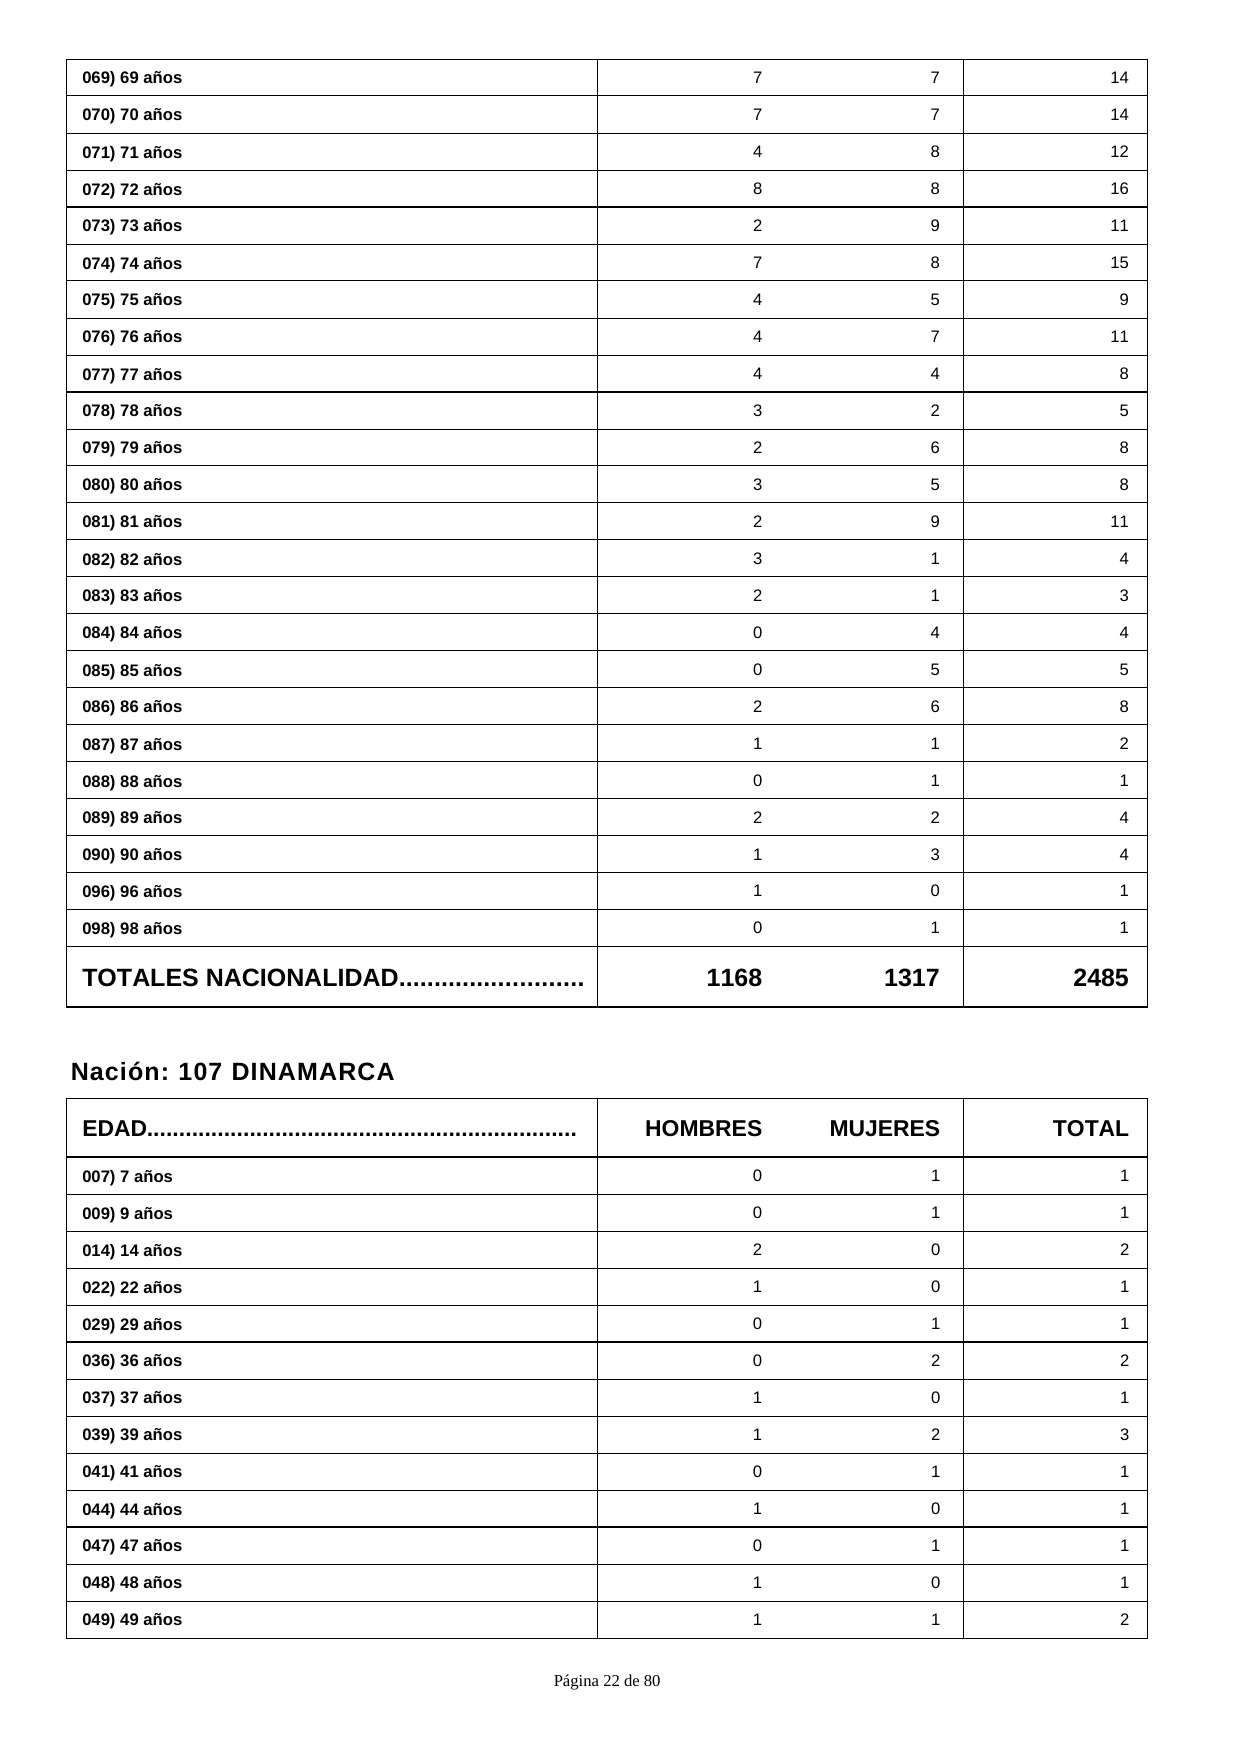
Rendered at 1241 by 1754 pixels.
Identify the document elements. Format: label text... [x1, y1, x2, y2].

table_cell 2 [797, 1417, 963, 1452]
table_cell 0 [598, 1454, 797, 1489]
table_cell 0 [598, 1195, 797, 1231]
table_cell 036) 36 años [67, 1343, 597, 1378]
table_cell 1 [797, 1454, 963, 1489]
table_cell 085) 85 años [67, 651, 597, 687]
table_cell 4 [824, 614, 963, 650]
table_header 069) 69 años [67, 60, 597, 95]
table_cell 1168 [598, 947, 824, 1006]
table_cell 9 [824, 503, 963, 539]
table_header HOMBRES [598, 1099, 797, 1156]
table_cell 039) 39 años [67, 1417, 597, 1452]
table_cell 8 [824, 134, 963, 169]
table_cell 7 [598, 96, 824, 132]
table_cell [964, 947, 1026, 1006]
table_cell 1 [598, 1380, 797, 1416]
table_cell 2 [824, 393, 963, 428]
table_cell [964, 466, 1026, 502]
table_cell 3 [598, 393, 824, 428]
table_cell 16 [1026, 171, 1147, 206]
table_cell 048) 48 años [67, 1565, 597, 1601]
table_cell 0 [797, 1232, 963, 1267]
table_cell 6 [824, 688, 963, 724]
table_cell 1 [598, 1491, 797, 1526]
table_cell [964, 577, 1026, 613]
table_cell 089) 89 años [67, 799, 597, 835]
table_cell 1 [824, 762, 963, 798]
table_cell 088) 88 años [67, 762, 597, 798]
table_cell [964, 503, 1026, 539]
table_cell 007) 7 años [67, 1158, 597, 1193]
table_cell 2 [824, 799, 963, 835]
table_cell [964, 910, 1026, 946]
table_cell 096) 96 años [67, 873, 597, 909]
table_cell 0 [598, 762, 824, 798]
table_cell 009) 9 años [67, 1195, 597, 1231]
table_cell 029) 29 años [67, 1306, 597, 1341]
table_cell 2 [598, 577, 824, 613]
table_cell 4 [1026, 540, 1147, 576]
table_cell TOTALES NACIONALIDAD [67, 947, 597, 1006]
table_cell 086) 86 años [67, 688, 597, 724]
table_cell 5 [1026, 393, 1147, 428]
table_cell [964, 873, 1026, 909]
table_cell 083) 83 años [67, 577, 597, 613]
table_cell 1 [797, 1195, 963, 1231]
table_cell [964, 171, 1026, 206]
table_cell 1 [964, 1454, 1147, 1489]
table_cell 0 [797, 1491, 963, 1526]
table_cell 076) 76 años [67, 319, 597, 354]
table_cell 0 [598, 1158, 797, 1193]
table_cell 8 [1026, 356, 1147, 391]
table_cell 3 [598, 540, 824, 576]
table_cell 1 [598, 873, 824, 909]
table_cell 1 [964, 1528, 1147, 1563]
table_cell [964, 799, 1026, 835]
table_cell 11 [1026, 319, 1147, 354]
table_cell 073) 73 años [67, 208, 597, 243]
table_cell 2 [598, 430, 824, 465]
table_cell 8 [1026, 688, 1147, 724]
table_cell 1 [824, 910, 963, 946]
table_cell 2 [598, 1232, 797, 1267]
table_cell 1 [1026, 910, 1147, 946]
table_cell 7 [824, 319, 963, 354]
table_cell 3 [824, 836, 963, 872]
table_cell 1 [797, 1158, 963, 1193]
table_cell 1 [964, 1158, 1147, 1193]
table_cell 2 [598, 688, 824, 724]
table_cell 1 [824, 725, 963, 761]
table_cell 2 [598, 208, 824, 243]
table_cell [964, 96, 1026, 132]
table_cell 9 [824, 208, 963, 243]
table_cell [964, 688, 1026, 724]
table_cell 084) 84 años [67, 614, 597, 650]
table_cell 1 [964, 1380, 1147, 1416]
table_cell 0 [598, 651, 824, 687]
text Nación: 107 DINAMARCA [71, 1060, 1151, 1086]
table_cell 0 [797, 1565, 963, 1601]
table_cell 1 [964, 1491, 1147, 1526]
table_cell 2 [964, 1232, 1147, 1267]
table_cell 070) 70 años [67, 96, 597, 132]
table_cell 1 [598, 1269, 797, 1304]
table_cell 5 [824, 466, 963, 502]
table_cell 7 [598, 245, 824, 280]
table_cell 5 [1026, 651, 1147, 687]
table_cell [964, 725, 1026, 761]
table_cell 1 [964, 1306, 1147, 1341]
table_cell 1 [824, 540, 963, 576]
table_cell 0 [598, 1343, 797, 1378]
table_cell 4 [598, 281, 824, 317]
table_cell 7 [824, 96, 963, 132]
table_cell 11 [1026, 503, 1147, 539]
table_cell 8 [598, 171, 824, 206]
table_cell 4 [1026, 836, 1147, 872]
table_cell 074) 74 años [67, 245, 597, 280]
table_cell 0 [797, 1269, 963, 1304]
table_cell 4 [598, 134, 824, 169]
table_cell 1 [797, 1528, 963, 1563]
table_cell 077) 77 años [67, 356, 597, 391]
table_cell [964, 836, 1026, 872]
table_cell 2 [964, 1343, 1147, 1378]
table_cell 022) 22 años [67, 1269, 597, 1304]
table_cell [964, 762, 1026, 798]
table_cell 0 [598, 614, 824, 650]
table_cell 1 [598, 725, 824, 761]
text Página 22 de 80 [63, 1672, 1151, 1690]
table_cell 047) 47 años [67, 1528, 597, 1563]
table_cell [964, 540, 1026, 576]
table_cell 1 [964, 1195, 1147, 1231]
table_cell 8 [1026, 430, 1147, 465]
table_cell 081) 81 años [67, 503, 597, 539]
table_cell [964, 245, 1026, 280]
table_cell [964, 393, 1026, 428]
table_cell 079) 79 años [67, 430, 597, 465]
table_cell 9 [1026, 281, 1147, 317]
table_cell 2 [964, 1602, 1147, 1637]
table_cell [964, 356, 1026, 391]
table_cell 12 [1026, 134, 1147, 169]
table_cell 3 [1026, 577, 1147, 613]
table_cell 037) 37 años [67, 1380, 597, 1416]
table_cell 0 [824, 873, 963, 909]
table_cell 1 [824, 577, 963, 613]
table_cell 1 [1026, 762, 1147, 798]
table_header 7 [824, 60, 963, 95]
table_cell 2 [598, 503, 824, 539]
table_header [964, 60, 1026, 95]
table_cell 1317 [824, 947, 963, 1006]
table_header MUJERES [797, 1099, 963, 1156]
table_cell 4 [824, 356, 963, 391]
table_cell 2 [797, 1343, 963, 1378]
table_cell 090) 90 años [67, 836, 597, 872]
table_cell 082) 82 años [67, 540, 597, 576]
table_cell 080) 80 años [67, 466, 597, 502]
table_cell 071) 71 años [67, 134, 597, 169]
table_cell 8 [1026, 466, 1147, 502]
table_cell 075) 75 años [67, 281, 597, 317]
table_cell 2 [598, 799, 824, 835]
table_cell 1 [1026, 873, 1147, 909]
table_cell 15 [1026, 245, 1147, 280]
table_cell 087) 87 años [67, 725, 597, 761]
table_cell 4 [1026, 614, 1147, 650]
table_cell 2485 [1026, 947, 1147, 1006]
table_cell 14 [1026, 96, 1147, 132]
table_cell 098) 98 años [67, 910, 597, 946]
table_cell 044) 44 años [67, 1491, 597, 1526]
table_cell [964, 651, 1026, 687]
table_cell 11 [1026, 208, 1147, 243]
table_cell 1 [797, 1602, 963, 1637]
table_cell 1 [964, 1269, 1147, 1304]
table_cell 4 [1026, 799, 1147, 835]
table_header TOTAL [964, 1099, 1147, 1156]
table_cell [964, 134, 1026, 169]
table_cell 4 [598, 319, 824, 354]
table_cell [964, 281, 1026, 317]
table_cell [964, 430, 1026, 465]
table_cell 1 [964, 1565, 1147, 1601]
table_cell 3 [964, 1417, 1147, 1452]
table_cell 0 [598, 1306, 797, 1341]
table_cell 0 [598, 1528, 797, 1563]
table_cell 4 [598, 356, 824, 391]
table_cell 0 [797, 1380, 963, 1416]
table_header 14 [1026, 60, 1147, 95]
table_cell 049) 49 años [67, 1602, 597, 1637]
table_cell 041) 41 años [67, 1454, 597, 1489]
table_cell 3 [598, 466, 824, 502]
table_cell 014) 14 años [67, 1232, 597, 1267]
table_header EDAD [67, 1099, 597, 1156]
table_cell [964, 319, 1026, 354]
table_cell 5 [824, 651, 963, 687]
table_cell 072) 72 años [67, 171, 597, 206]
table_cell [964, 614, 1026, 650]
table_cell 078) 78 años [67, 393, 597, 428]
table_cell 1 [598, 836, 824, 872]
table_cell 1 [797, 1306, 963, 1341]
table_header 7 [598, 60, 824, 95]
table_cell 0 [598, 910, 824, 946]
table_cell 1 [598, 1565, 797, 1601]
table_cell 5 [824, 281, 963, 317]
table_cell 1 [598, 1602, 797, 1637]
table_cell [964, 208, 1026, 243]
table_cell 8 [824, 171, 963, 206]
table_cell 2 [1026, 725, 1147, 761]
table_cell 8 [824, 245, 963, 280]
table_cell 1 [598, 1417, 797, 1452]
table_cell 6 [824, 430, 963, 465]
